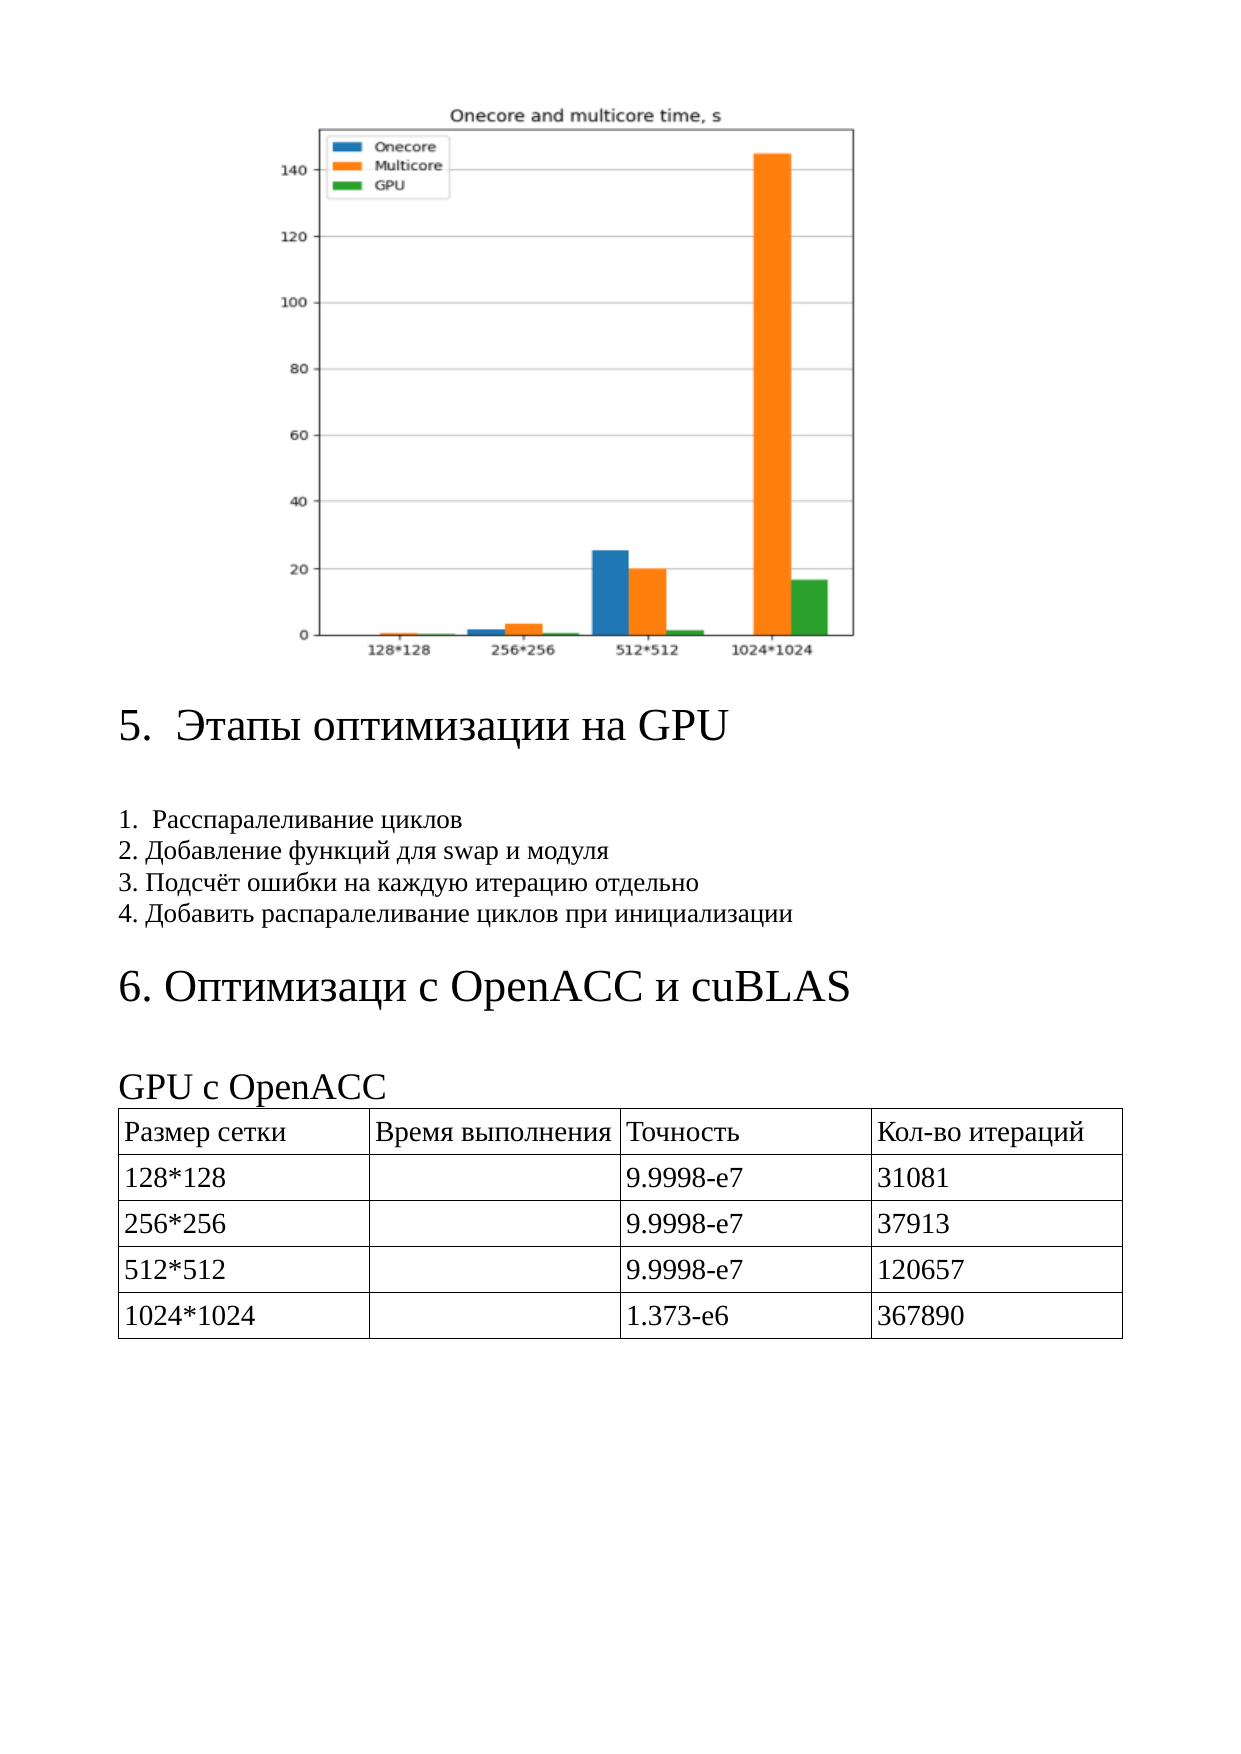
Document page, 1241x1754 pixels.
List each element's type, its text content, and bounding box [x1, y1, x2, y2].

text 4. Добавить распаралеливание циклов при инициализации [118, 897, 1122, 928]
table_cell 9.9998-е7 [621, 1247, 871, 1292]
table_cell 512*512 [119, 1247, 369, 1292]
text 2. Добавление функций для swap и модуля [118, 834, 1122, 866]
table_header Время выполнения [370, 1109, 620, 1154]
text 1. Расспаралеливание циклов [118, 803, 1122, 834]
text 6. Оптимизаци с OpenACC и cuBLAS [118, 959, 1122, 1012]
text 5. Этапы оптимизации на GPU [118, 698, 1122, 751]
table_cell [370, 1293, 620, 1338]
table_cell [370, 1247, 620, 1292]
table_cell 256*256 [119, 1201, 369, 1246]
text GPU c OpenACC [118, 1064, 1122, 1108]
table_cell 37913 [872, 1201, 1122, 1246]
table_header Точность [621, 1109, 871, 1154]
table_cell 31081 [872, 1155, 1122, 1200]
table_cell 128*128 [119, 1155, 369, 1200]
table_cell 1.373-е6 [621, 1293, 871, 1338]
text 3. Подсчёт ошибки на каждую итерацию отдельно [118, 866, 1122, 897]
table_cell [370, 1201, 620, 1246]
picture [269, 63, 906, 669]
table_cell 9.9998-е7 [621, 1201, 871, 1246]
table_cell 1024*1024 [119, 1293, 369, 1338]
table_cell 120657 [872, 1247, 1122, 1292]
table_cell 367890 [872, 1293, 1122, 1338]
table_cell [370, 1155, 620, 1200]
table_cell 9.9998-е7 [621, 1155, 871, 1200]
table_header Кол-во итераций [872, 1109, 1122, 1154]
table_header Размер сетки [119, 1109, 369, 1154]
